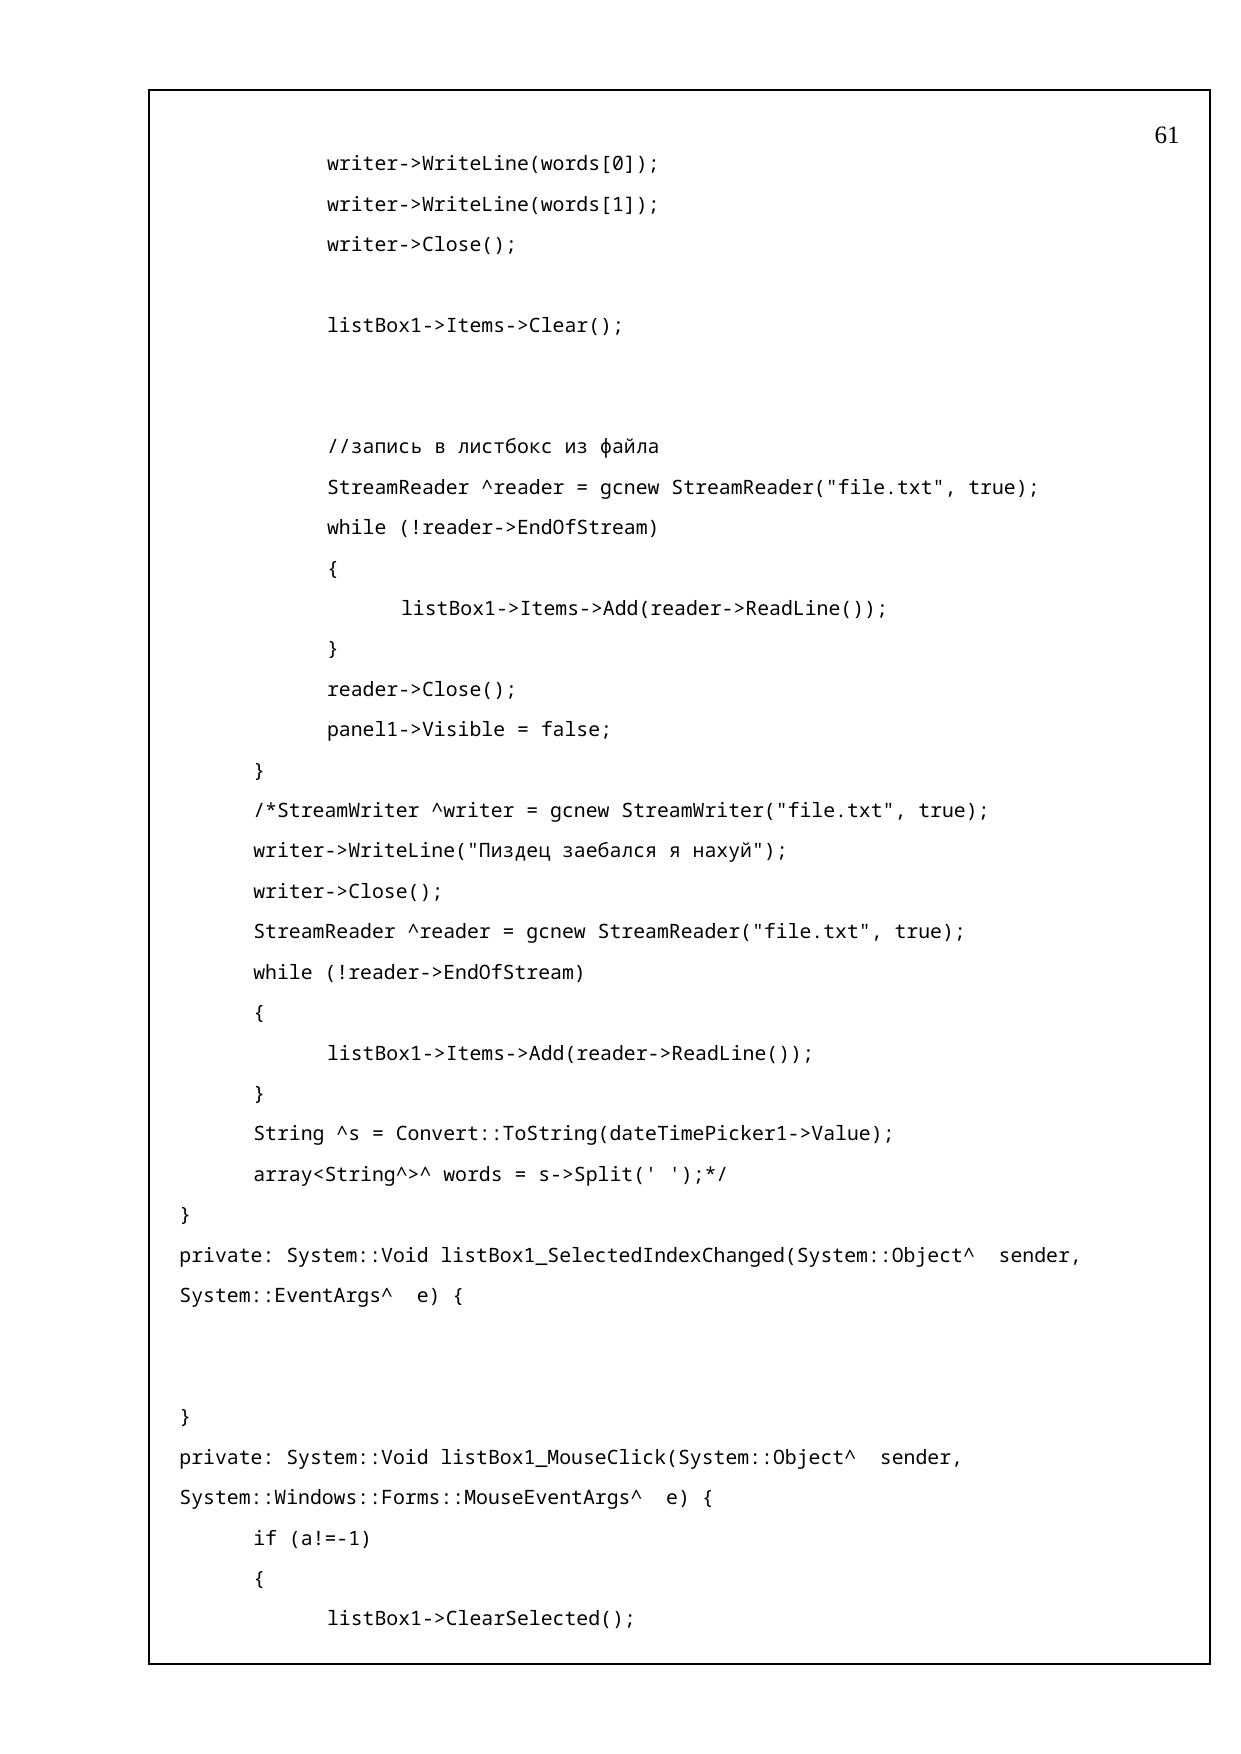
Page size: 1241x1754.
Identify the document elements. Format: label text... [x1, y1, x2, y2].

text StreamReader ^reader = gcnew StreamReader("file.txt", true); [179, 917, 1099, 944]
text /*StreamWriter ^writer = gcnew StreamWriter("file.txt", true); [179, 796, 1099, 823]
text listBox1->Items->Add(reader->ReadLine()); [179, 1039, 1099, 1066]
text } [179, 634, 1099, 662]
text while (!reader->EndOfStream) [179, 513, 1099, 540]
text } [179, 1079, 1099, 1106]
text listBox1->Items->Add(reader->ReadLine()); [179, 594, 1099, 621]
text } [179, 1200, 1099, 1227]
text { [179, 998, 1099, 1025]
text listBox1->Items->Clear(); [179, 311, 1099, 338]
text listBox1->ClearSelected(); [179, 1604, 1099, 1632]
text writer->WriteLine(words[0]); [179, 149, 1099, 177]
text private: System::Void listBox1_SelectedIndexChanged(System::Object^ sender, System::EventArgs^ e) { [179, 1241, 1099, 1308]
text String ^s = Convert::ToString(dateTimePicker1->Value); [179, 1119, 1099, 1147]
text private: System::Void listBox1_MouseClick(System::Object^ sender, System::Windows::Forms::MouseEventArgs^ e) { [179, 1443, 1099, 1510]
text writer->Close(); [179, 230, 1099, 257]
text //запись в листбокс из файла [179, 432, 1099, 459]
text writer->WriteLine(words[1]); [179, 190, 1099, 217]
text writer->WriteLine("Пиздец заебался я нахуй"); [179, 837, 1099, 864]
text array<String^>^ words = s->Split(' ');*/ [179, 1160, 1099, 1187]
text } [179, 1402, 1099, 1429]
text StreamReader ^reader = gcnew StreamReader("file.txt", true); [179, 473, 1099, 500]
text if (a!=-1) [179, 1524, 1099, 1551]
text writer->Close(); [179, 877, 1099, 904]
text { [179, 554, 1099, 581]
text panel1->Visible = false; [179, 715, 1099, 742]
text { [179, 1564, 1099, 1591]
text reader->Close(); [179, 675, 1099, 702]
text while (!reader->EndOfStream) [179, 958, 1099, 985]
text } [179, 756, 1099, 783]
